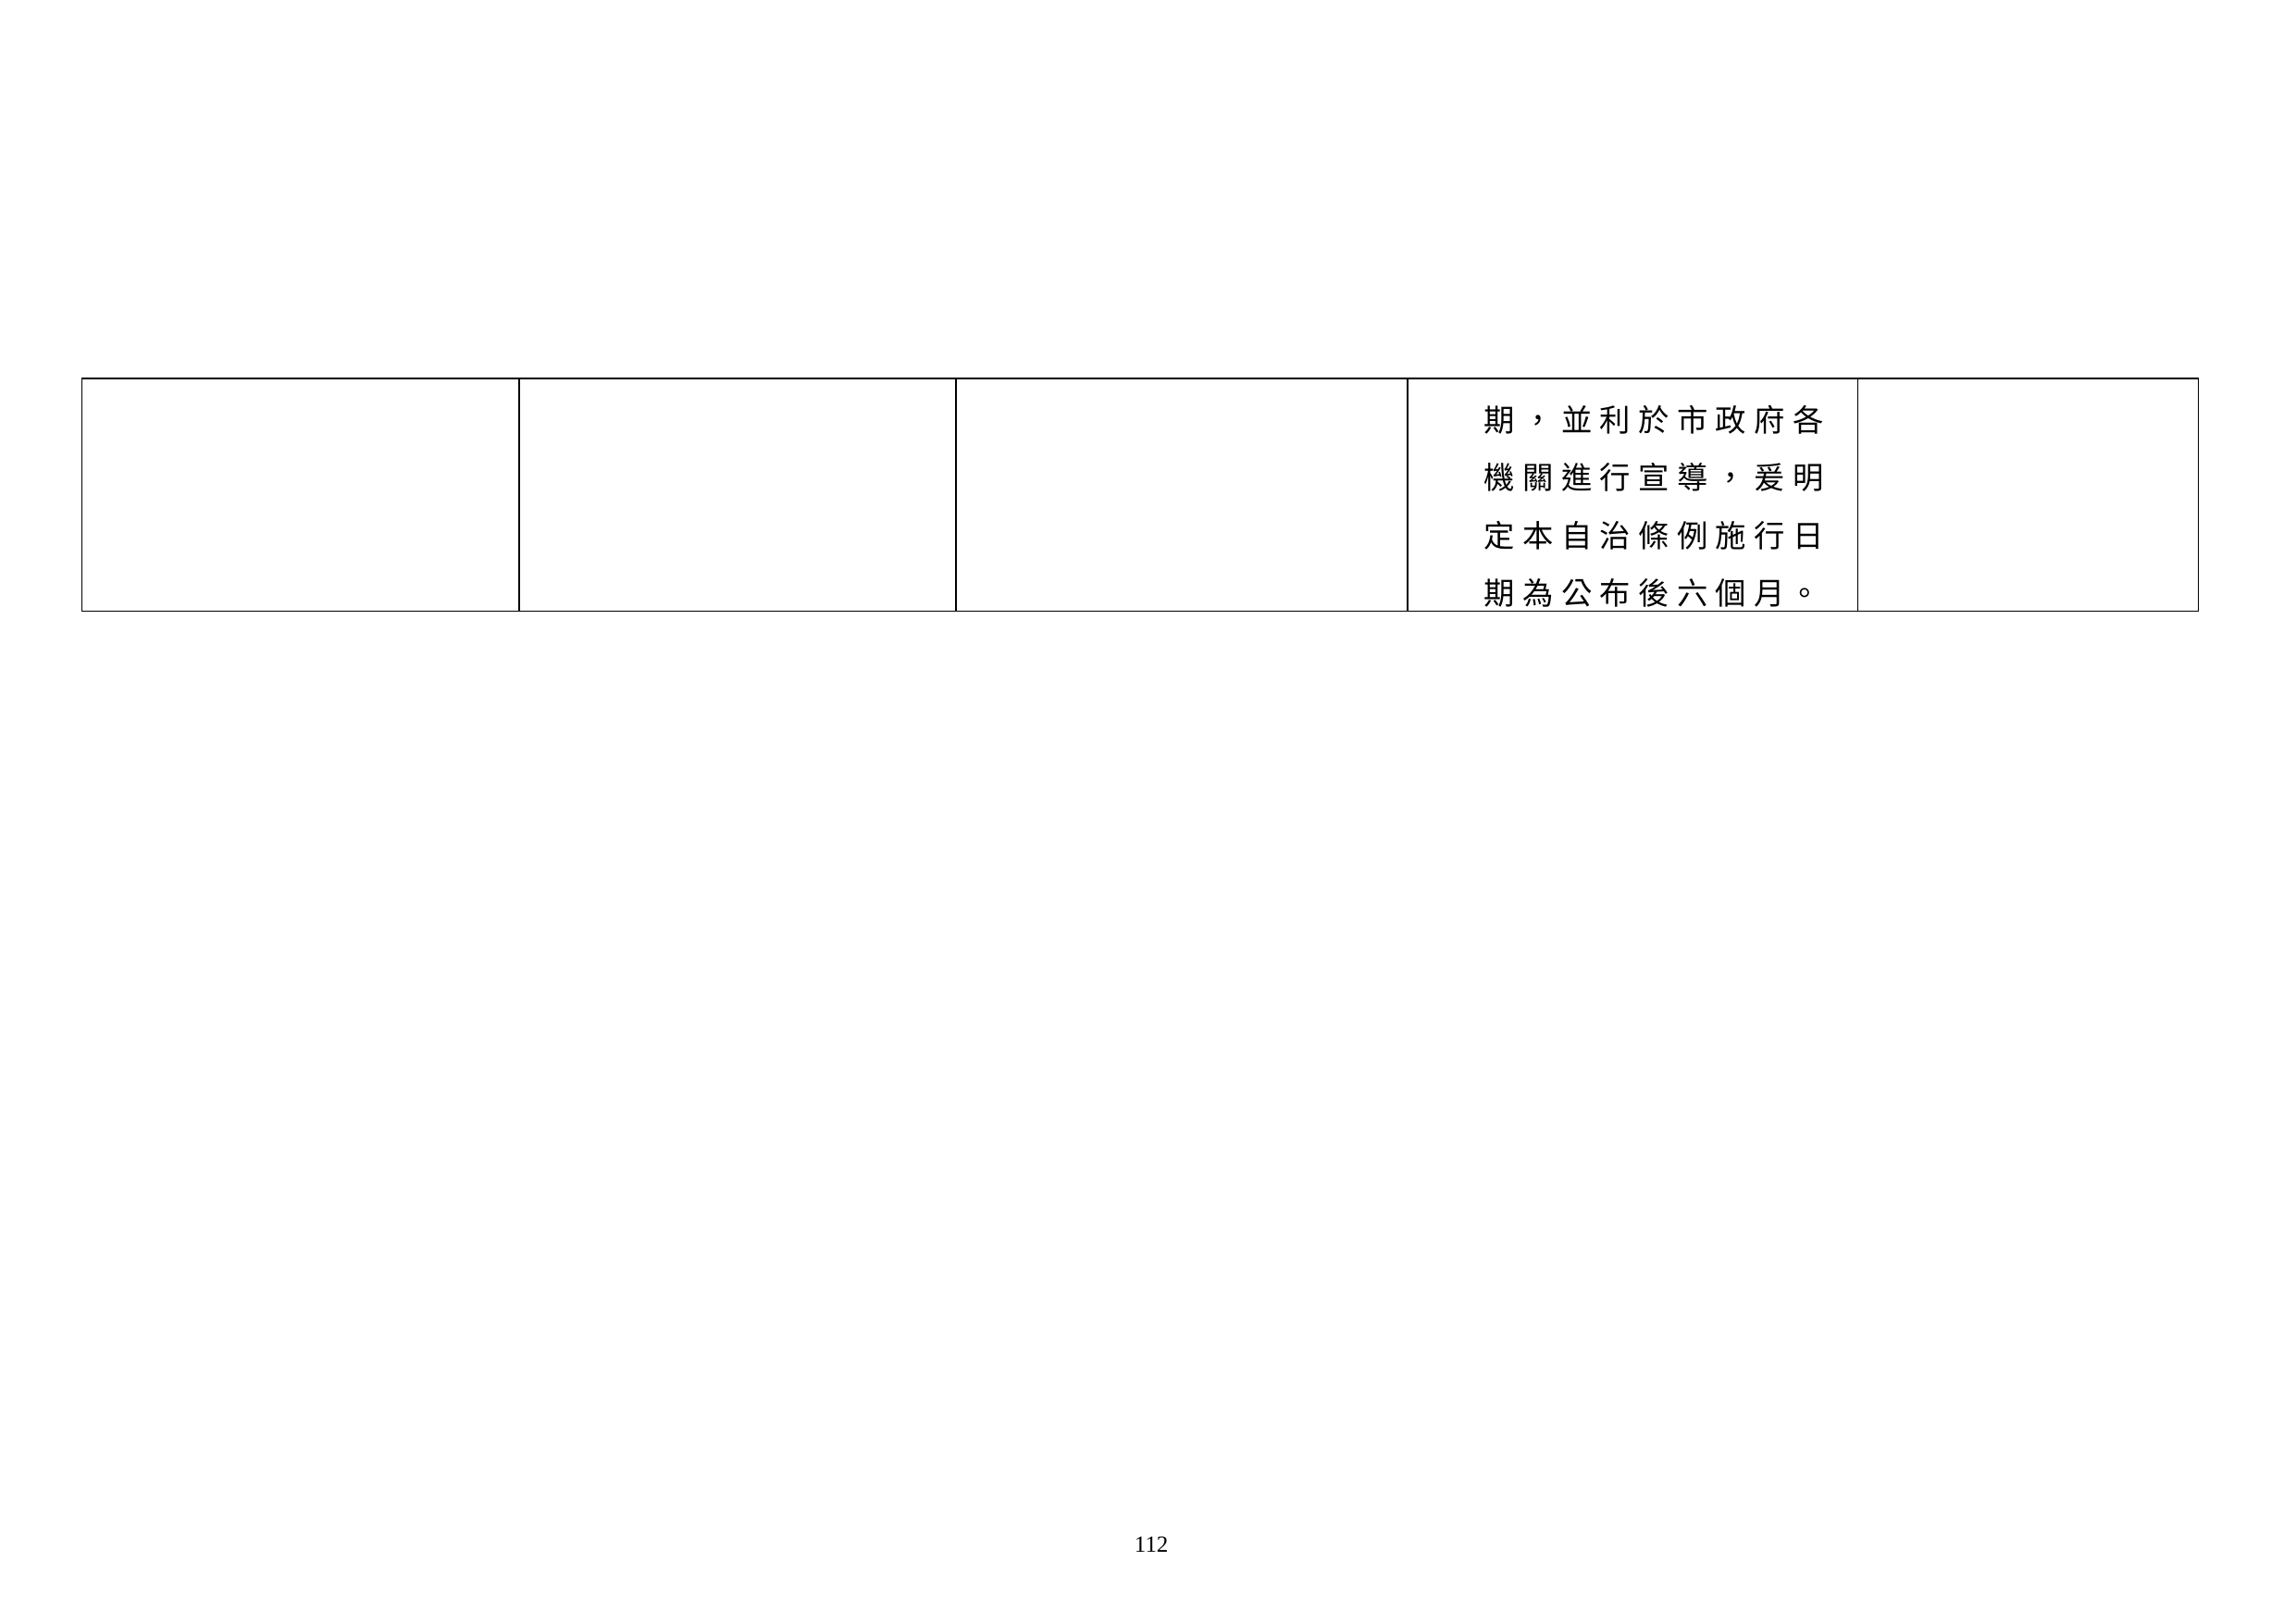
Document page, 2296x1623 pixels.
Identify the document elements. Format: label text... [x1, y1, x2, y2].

table_cell [957, 379, 1407, 611]
table_cell [82, 379, 518, 611]
table_cell [520, 379, 955, 611]
table_cell [1858, 379, 2198, 611]
table_cell 期，並利於市政府各機關進行宣導，爰明定本自治條例施行日期為公布後六個月。 [1409, 379, 1857, 611]
